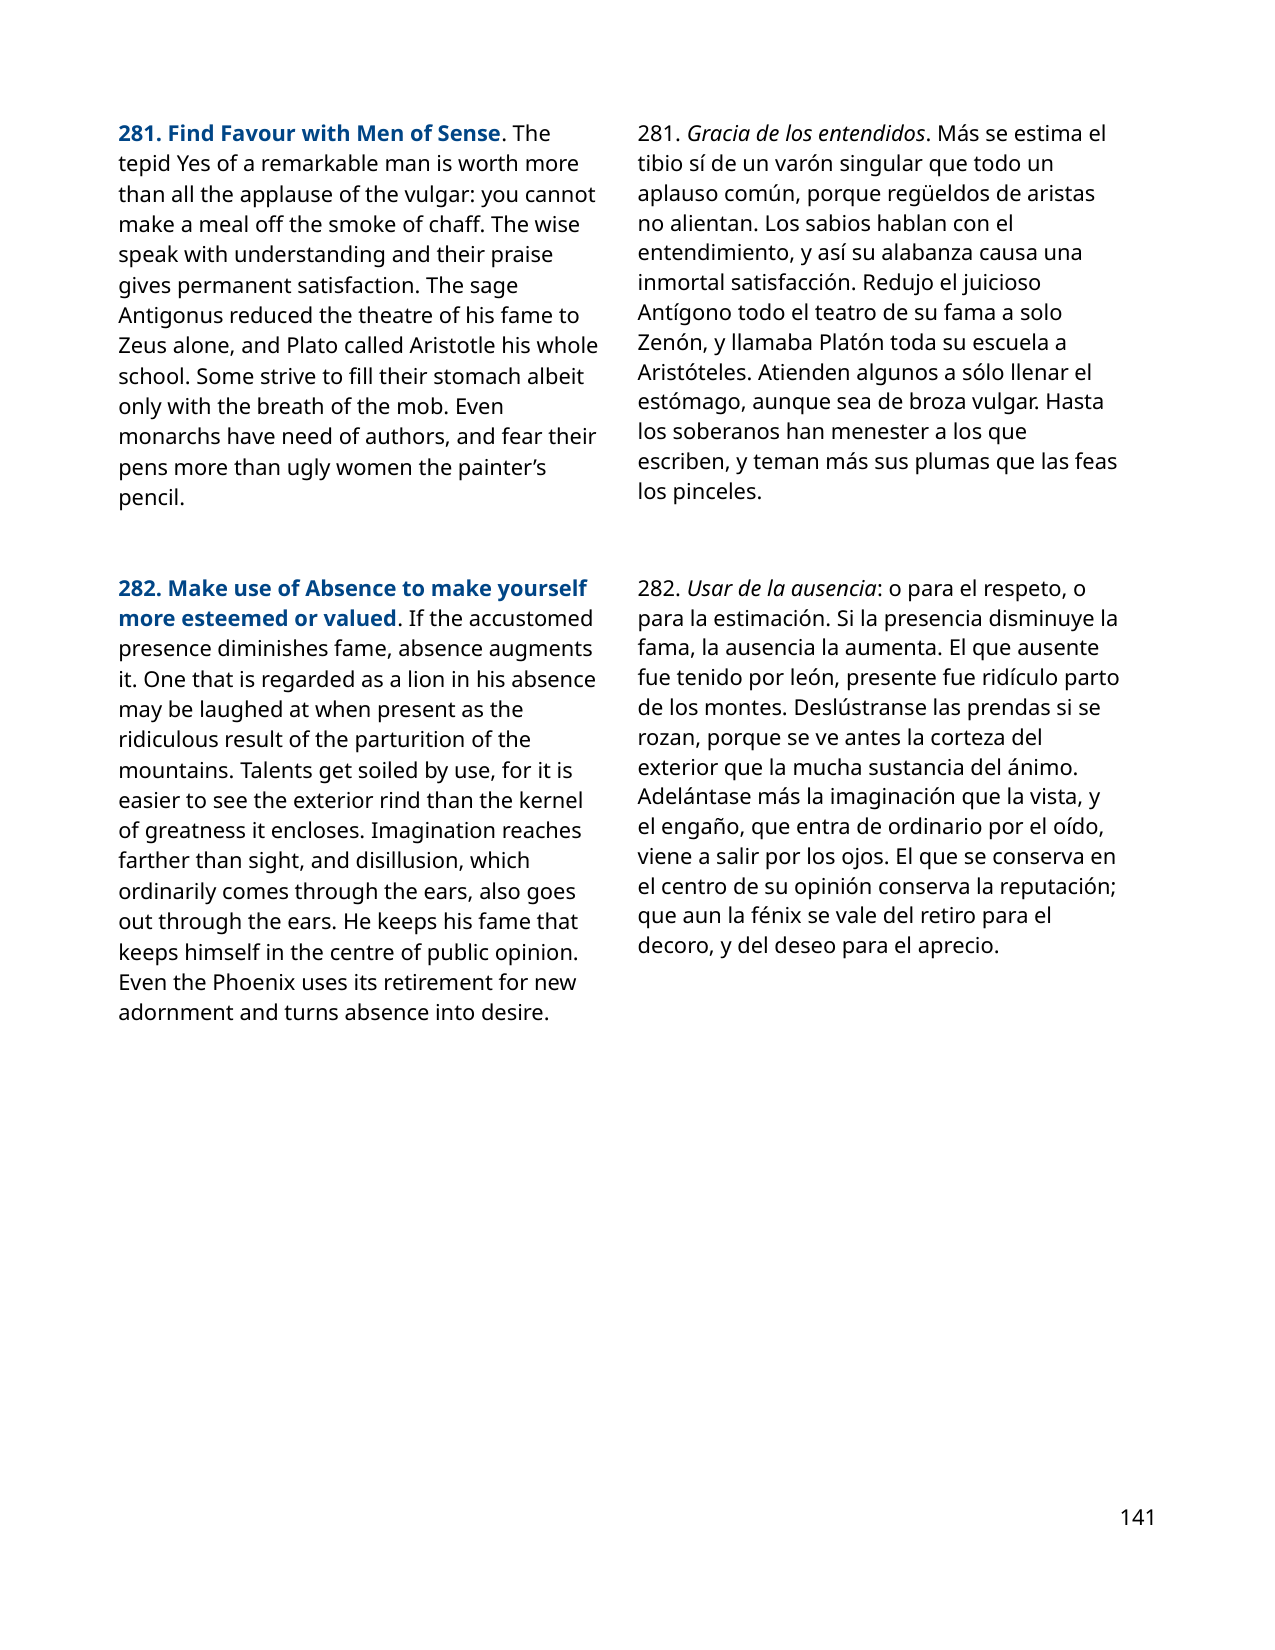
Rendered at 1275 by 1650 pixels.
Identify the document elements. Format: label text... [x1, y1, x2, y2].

table_cell 282. Usar de la ausencia: o para el respeto, o para la estimación. Si la presencia disminuye la fama, la ausencia la aumenta. El que ausente fue tenido por león, presente fue ridículo parto de los montes. Deslústranse las prendas si se rozan, porque se ve antes la corteza del exterior que la mucha sustancia del ánimo. Adelántase más la imaginación que la vista, y el engaño, que entra de ordinario por el oído, viene a salir por los ojos. El que se conserva en el centro de su opinión conserva la reputación; que aun la fénix se vale del retiro para el decoro, y del deseo para el aprecio. [638, 573, 1157, 1088]
table_cell 281. Find Favour with Men of Sense. The tepid Yes of a remarkable man is worth more than all the applause of the vulgar: you cannot make a meal off the smoke of chaff. The wise speak with understanding and their praise gives permanent satisfaction. The sage Antigonus reduced the theatre of his fame to Zeus alone, and Plato called Aristotle his whole school. Some strive to fill their stomach albeit only with the breath of the mob. Even monarchs have need of authors, and fear their pens more than ugly women the painter’s pencil. [118, 118, 637, 573]
table_cell 281. Gracia de los entendidos. Más se estima el tibio sí de un varón singular que todo un aplauso común, porque regüeldos de aristas no alientan. Los sabios hablan con el entendimiento, y así su alabanza causa una inmortal satisfacción. Redujo el juicioso Antígono todo el teatro de su fama a solo Zenón, y llamaba Platón toda su escuela a Aristóteles. Atienden algunos a sólo llenar el estómago, aunque sea de broza vulgar. Hasta los soberanos han menester a los que escriben, y teman más sus plumas que las feas los pinceles. [638, 118, 1157, 573]
table_cell 282. Make use of Absence to make yourself more esteemed or valued. If the accustomed presence diminishes fame, absence augments it. One that is regarded as a lion in his absence may be laughed at when present as the ridiculous result of the parturition of the mountains. Talents get soiled by use, for it is easier to see the exterior rind than the kernel of greatness it encloses. Imagination reaches farther than sight, and disillusion, which ordinarily comes through the ears, also goes out through the ears. He keeps his fame that keeps himself in the centre of public opinion. Even the Phoenix uses its retirement for new adornment and turns absence into desire. [118, 573, 637, 1088]
